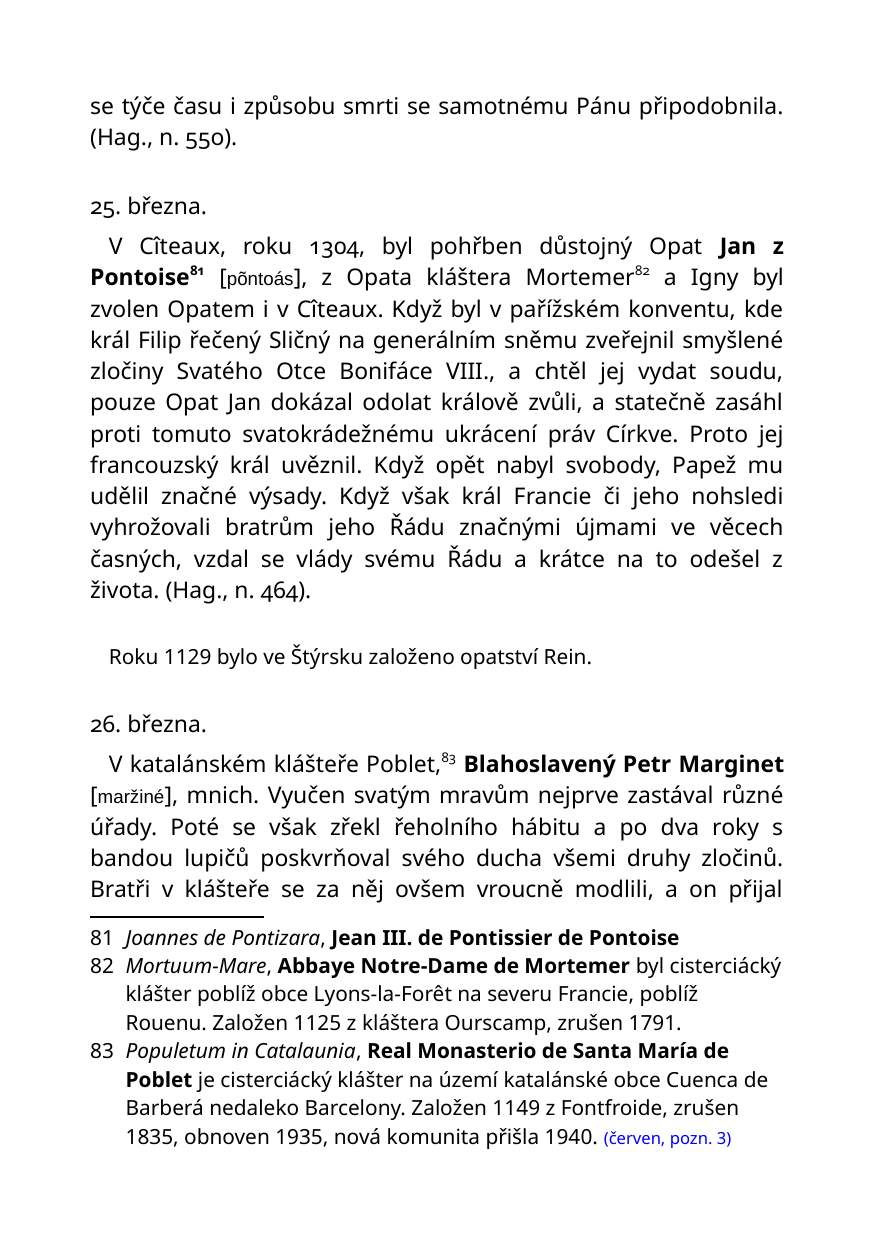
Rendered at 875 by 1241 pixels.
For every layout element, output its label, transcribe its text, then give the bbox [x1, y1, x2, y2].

text V Cîteaux, roku 1304, byl pohřben důstojný Opat Jan z Pontoise [põntoás], z Opata kláštera Mortemer a Igny byl zvolen Opatem i v Cîteaux. Když byl v pařížském konventu, kde král Filip řečený Sličný na generálním sněmu zveřejnil smyšlené zločiny Svatého Otce Bonifáce VIII., a chtěl jej vydat soudu, pouze Opat Jan dokázal odolat králově zvůli, a statečně zasáhl proti tomuto svatokrádežnému ukrácení práv Církve. Proto jej francouzský král uvěznil. Když opět nabyl svobody, Papež mu udělil značné výsady. Když však král Francie či jeho nohsledi vyhrožovali bratrům jeho Řádu značnými újmami ve věcech časných, vzdal se vlády svému Řádu a krátce na to odešel z života. (Hag., n. 464). [90, 230, 784, 605]
text Populetum in Catalaunia, Real Monasterio de Santa María de Poblet je cisterciácký klášter na území katalánské obce Cuenca de Barberá nedaleko Barcelony. Založen 1149 z Fontfroide, zrušen 1835, obnoven 1935, nová komunita přišla 1940. (červen, pozn. 3) [90, 1036, 784, 1150]
text 25. března. [90, 190, 784, 221]
text 26. března. [90, 708, 784, 739]
text V katalánském klášteře Poblet, Blahoslavený Petr Marginet [maržiné], mnich. Vyučen svatým mravům nejprve zastával různé úřady. Poté se však zřekl řeholního hábitu a po dva roky s bandou lupičů poskvrňoval svého ducha všemi druhy zločinů. Bratři v klášteře se za něj ovšem vroucně modlili, a on přijal [90, 748, 784, 904]
text Mortuum-Mare, Abbaye Notre-Dame de Mortemer byl cisterciácký klášter poblíž obce Lyons-la-Forêt na severu Francie, poblíž Rouenu. Založen 1125 z kláštera Ourscamp, zrušen 1791. [90, 951, 784, 1036]
text Roku 1129 bylo ve Štýrsku založeno opatství Rein. [90, 642, 784, 671]
text se týče času i způsobu smrti se samotnému Pánu připodobnila. (Hag., n. 55o). [90, 90, 784, 152]
text Joannes de Pontizara, Jean III. de Pontissier de Pontoise [90, 923, 784, 951]
